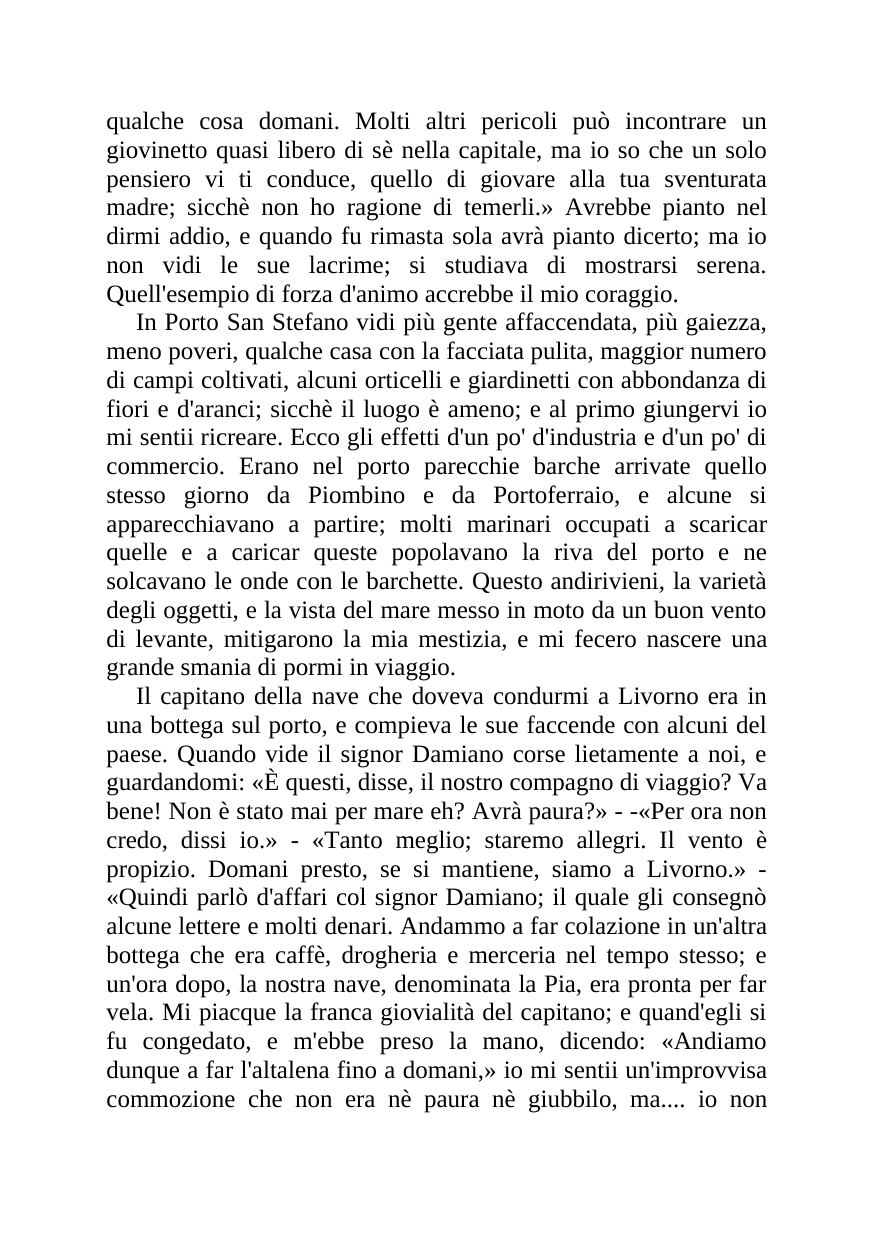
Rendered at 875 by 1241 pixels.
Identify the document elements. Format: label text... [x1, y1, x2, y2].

text qualche cosa domani. Molti altri pericoli può incontrare un giovinetto quasi libero di sè nella capitale, ma io so che un solo pensiero vi ti conduce, quello di giovare alla tua sventurata madre; sicchè non ho ragione di temerli.» Avrebbe pianto nel dirmi addio, e quando fu rimasta sola avrà pianto dicerto; ma io non vidi le sue lacrime; si studiava di mostrarsi serena. Quell'esempio di forza d'animo accrebbe il mio coraggio. [106, 106, 768, 307]
text Il capitano della nave che doveva condurmi a Livorno era in una bottega sul porto, e compieva le sue faccende con alcuni del paese. Quando vide il signor Damiano corse lietamente a noi, e guardandomi: «È questi, disse, il nostro compagno di viaggio? Va bene! Non è stato mai per mare eh? Avrà paura?» - -«Per ora non credo, dissi io.» - «Tanto meglio; staremo allegri. Il vento è propizio. Domani presto, se si mantiene, siamo a Livorno.» - «Quindi parlò d'affari col signor Damiano; il quale gli consegnò alcune lettere e molti denari. Andammo a far colazione in un'altra bottega che era caffè, drogheria e merceria nel tempo stesso; e un'ora dopo, la nostra nave, denominata la Pia, era pronta per far vela. Mi piacque la franca giovialità del capitano; e quand'egli si fu congedato, e m'ebbe preso la mano, dicendo: «Andiamo dunque a far l'altalena fino a domani,» io mi sentii un'improvvisa commozione che non era nè paura nè giubbilo, ma.... io non [106, 681, 768, 1112]
text In Porto San Stefano vidi più gente affaccendata, più gaiezza, meno poveri, qualche casa con la facciata pulita, maggior numero di campi coltivati, alcuni orticelli e giardinetti con abbondanza di fiori e d'aranci; sicchè il luogo è ameno; e al primo giungervi io mi sentii ricreare. Ecco gli effetti d'un po' d'industria e d'un po' di commercio. Erano nel porto parecchie barche arrivate quello stesso giorno da Piombino e da Portoferraio, e alcune si apparecchiavano a partire; molti marinari occupati a scaricar quelle e a caricar queste popolavano la riva del porto e ne solcavano le onde con le barchette. Questo andirivieni, la varietà degli oggetti, e la vista del mare messo in moto da un buon vento di levante, mitigarono la mia mestizia, e mi fecero nascere una grande smania di pormi in viaggio. [106, 307, 768, 681]
